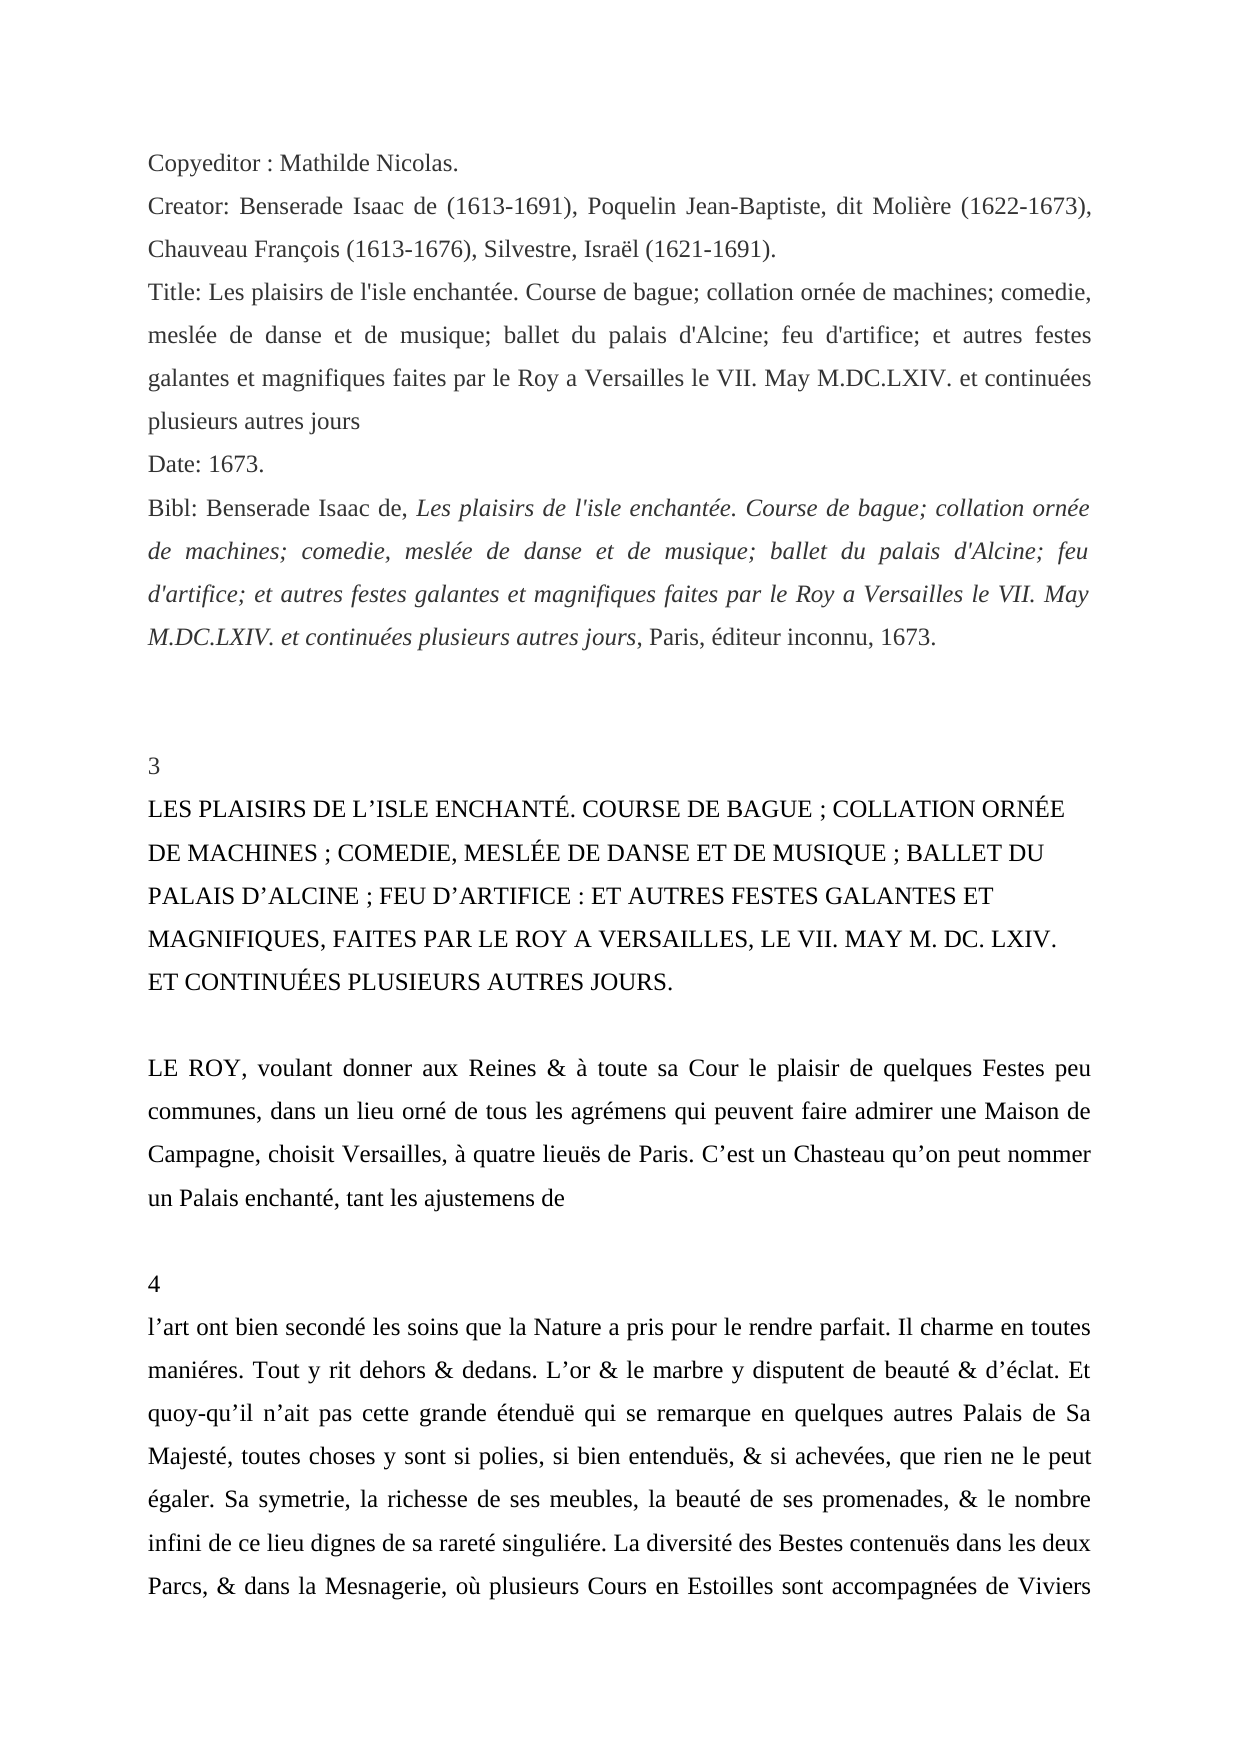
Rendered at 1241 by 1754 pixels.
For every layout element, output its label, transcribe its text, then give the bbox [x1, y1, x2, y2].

text LES PLAISIRS DE L’ISLE ENCHANTÉ. COURSE DE BAGUE ; COLLATION ORNÉE DE MACHINES ; COMEDIE, MESLÉE DE DANSE ET DE MUSIQUE ; BALLET DU PALAIS D’ALCINE ; FEU D’ARTIFICE : ET AUTRES FESTES GALANTES ET MAGNIFIQUES, FAITES PAR LE ROY A VERSAILLES, LE VII. MAY M. DC. LXIV. ET CONTINUÉES PLUSIEURS AUTRES JOURS. [148, 794, 1093, 996]
text 3 [148, 751, 1093, 780]
text LE ROY, voulant donner aux Reines & à toute sa Cour le plaisir de quelques Festes peu communes, dans un lieu orné de tous les agrémens qui peuvent faire admirer une Maison de Campagne, choisit Versailles, à quatre lieuës de Paris. C’est un Chasteau qu’on peut nommer un Palais enchanté, tant les ajustemens de [148, 1053, 1093, 1211]
text 4 [148, 1269, 1093, 1298]
text Title: Les plaisirs de l'isle enchantée. Course de bague; collation ornée de machines; comedie, meslée de danse et de musique; ballet du palais d'Alcine; feu d'artifice; et autres festes galantes et magnifiques faites par le Roy a Versailles le VII. May M.DC.LXIV. et continuées plusieurs autres jours [148, 277, 1093, 435]
text l’art ont bien secondé les soins que la Nature a pris pour le rendre parfait. Il charme en toutes maniéres. Tout y rit dehors & dedans. L’or & le marbre y disputent de beauté & d’éclat. Et quoy-qu’il n’ait pas cette grande étenduë qui se remarque en quelques autres Palais de Sa Majesté, toutes choses y sont si polies, si bien entenduës, & si achevées, que rien ne le peut égaler. Sa symetrie, la richesse de ses meubles, la beauté de ses promenades, & le nombre infini de ce lieu dignes de sa rareté singuliére. La diversité des Bestes contenuës dans les deux Parcs, & dans la Mesnagerie, où plusieurs Cours en Estoilles sont accompagnées de Viviers [148, 1312, 1093, 1599]
text Bibl: Benserade Isaac de, Les plaisirs de l'isle enchantée. Course de bague; collation ornée de machines; comedie, meslée de danse et de musique; ballet du palais d'Alcine; feu d'artifice; et autres festes galantes et magnifiques faites par le Roy a Versailles le VII. May M.DC.LXIV. et continuées plusieurs autres jours, Paris, éditeur inconnu, 1673. [148, 493, 1093, 651]
text Creator: Benserade Isaac de (1613-1691), Poquelin Jean-Baptiste, dit Molière (1622-1673), Chauveau François (1613-1676), Silvestre, Israël (1621-1691). [148, 191, 1093, 263]
text Copyeditor : Mathilde Nicolas. [148, 148, 1093, 176]
text Date: 1673. [148, 449, 1093, 478]
